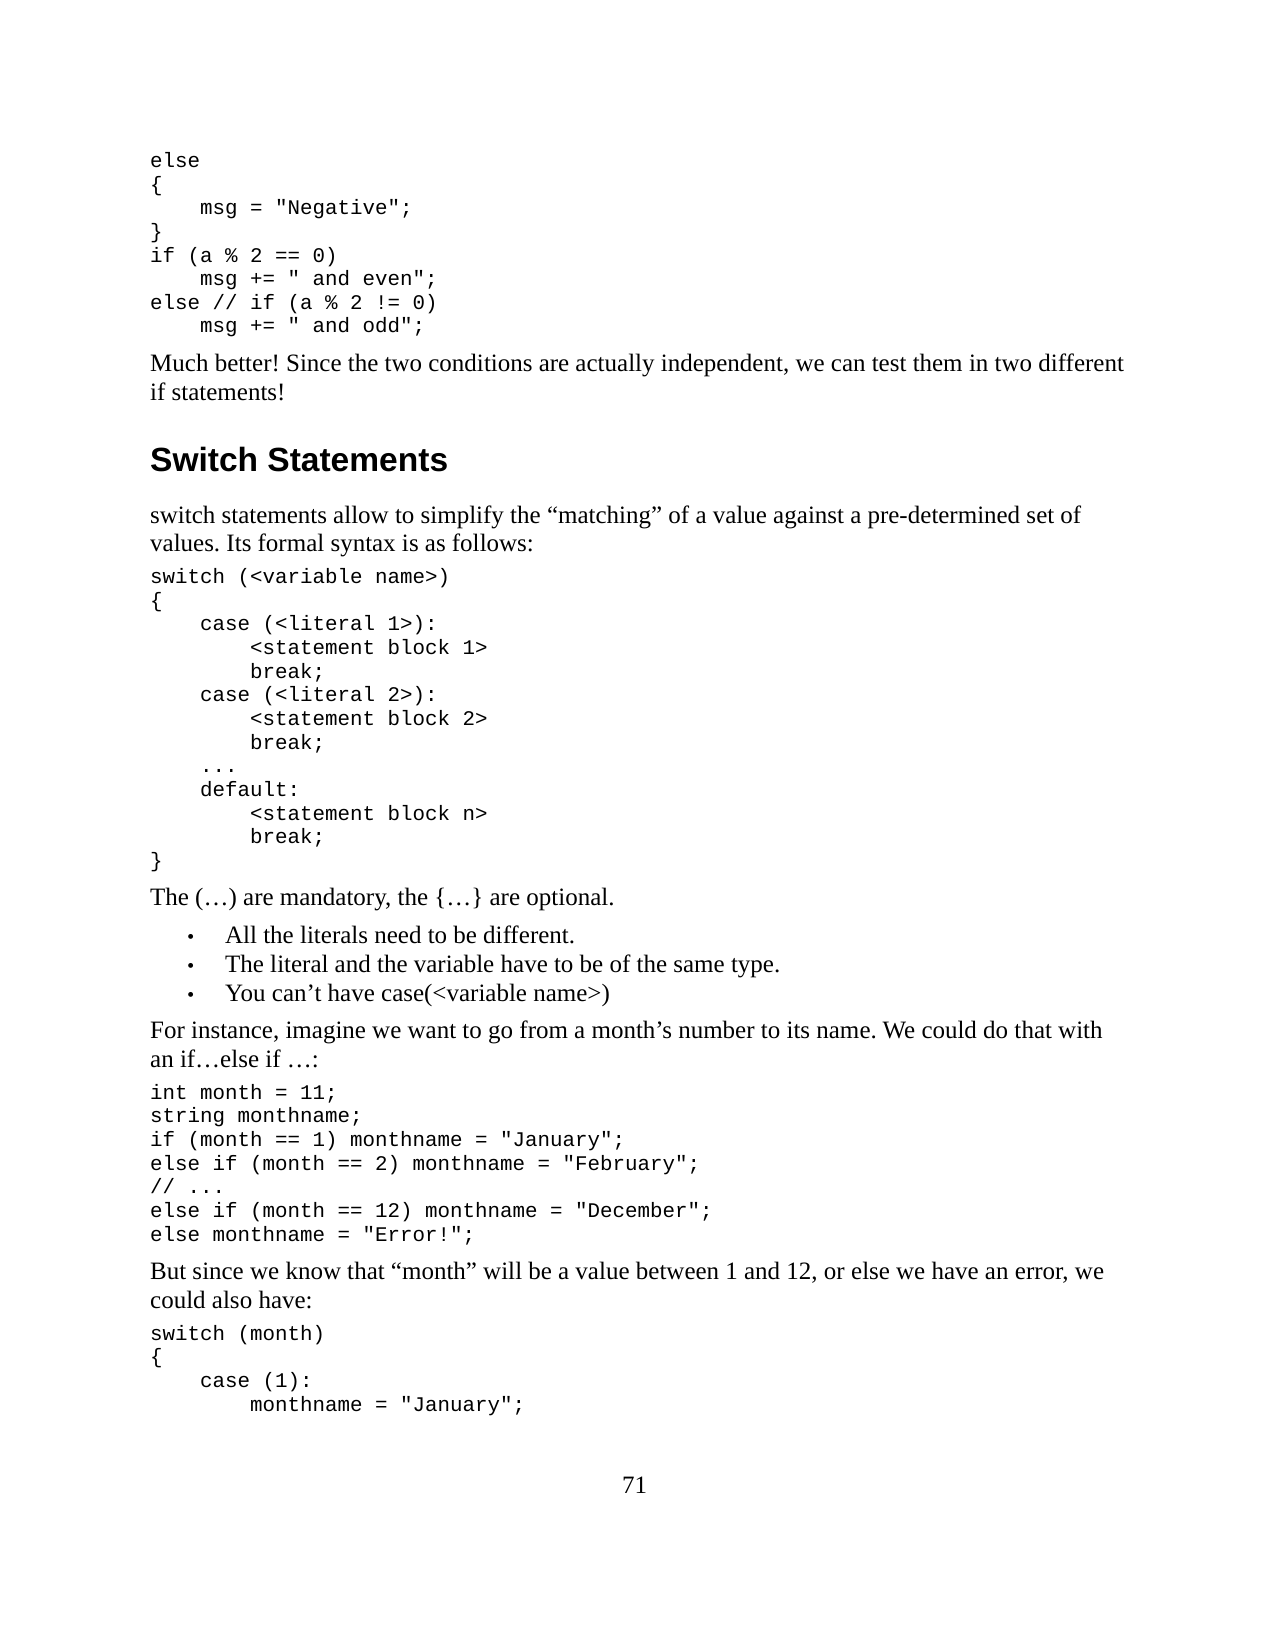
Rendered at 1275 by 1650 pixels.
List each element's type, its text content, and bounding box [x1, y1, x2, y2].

text string monthname; [150, 1106, 1125, 1129]
list The literal and the variable have to be of the same type. [187, 949, 1125, 978]
text { [150, 1346, 1125, 1370]
text Much better! Since the two conditions are actually independent, we can test them in two different if statements! [150, 348, 1125, 406]
text else if (month == 2) monthname = "February"; [150, 1153, 1125, 1176]
text else monthname = "Error!"; [150, 1224, 1125, 1247]
text case (<literal 2>): [150, 684, 1125, 708]
text { [150, 174, 1125, 197]
text break; [150, 826, 1125, 850]
text if (a % 2 == 0) [150, 244, 1125, 268]
text The (…) are mandatory, the {…} are optional. [150, 882, 1125, 911]
text case (<literal 1>): [150, 613, 1125, 637]
text else // if (a % 2 != 0) [150, 292, 1125, 316]
text break; [150, 732, 1125, 755]
text } [150, 221, 1125, 244]
text else if (month == 12) monthname = "December"; [150, 1200, 1125, 1224]
text else [150, 150, 1125, 174]
text break; [150, 661, 1125, 684]
text ... [150, 755, 1125, 779]
text monthname = "January"; [150, 1394, 1125, 1417]
text <statement block n> [150, 803, 1125, 826]
list All the literals need to be different. [187, 920, 1125, 949]
text <statement block 2> [150, 708, 1125, 732]
text int month = 11; [150, 1082, 1125, 1106]
text } [150, 850, 1125, 873]
text msg = "Negative"; [150, 197, 1125, 221]
text msg += " and odd"; [150, 316, 1125, 339]
list You can’t have case(<variable name>) [187, 978, 1125, 1006]
text case (1): [150, 1370, 1125, 1394]
text if (month == 1) monthname = "January"; [150, 1129, 1125, 1153]
text msg += " and even"; [150, 268, 1125, 292]
text default: [150, 779, 1125, 803]
text But since we know that “month” will be a value between 1 and 12, or else we have an error, we could also have: [150, 1256, 1125, 1314]
text switch (<variable name>) [150, 566, 1125, 590]
subtitle Switch Statements [150, 439, 1125, 478]
text For instance, imagine we want to go from a month’s number to its name. We could do that with an if…else if …: [150, 1015, 1125, 1073]
text switch (month) [150, 1323, 1125, 1346]
text // ... [150, 1176, 1125, 1200]
text { [150, 590, 1125, 613]
text switch statements allow to simplify the “matching” of a value against a pre-determined set of values. Its formal syntax is as follows: [150, 500, 1125, 557]
text <statement block 1> [150, 637, 1125, 661]
